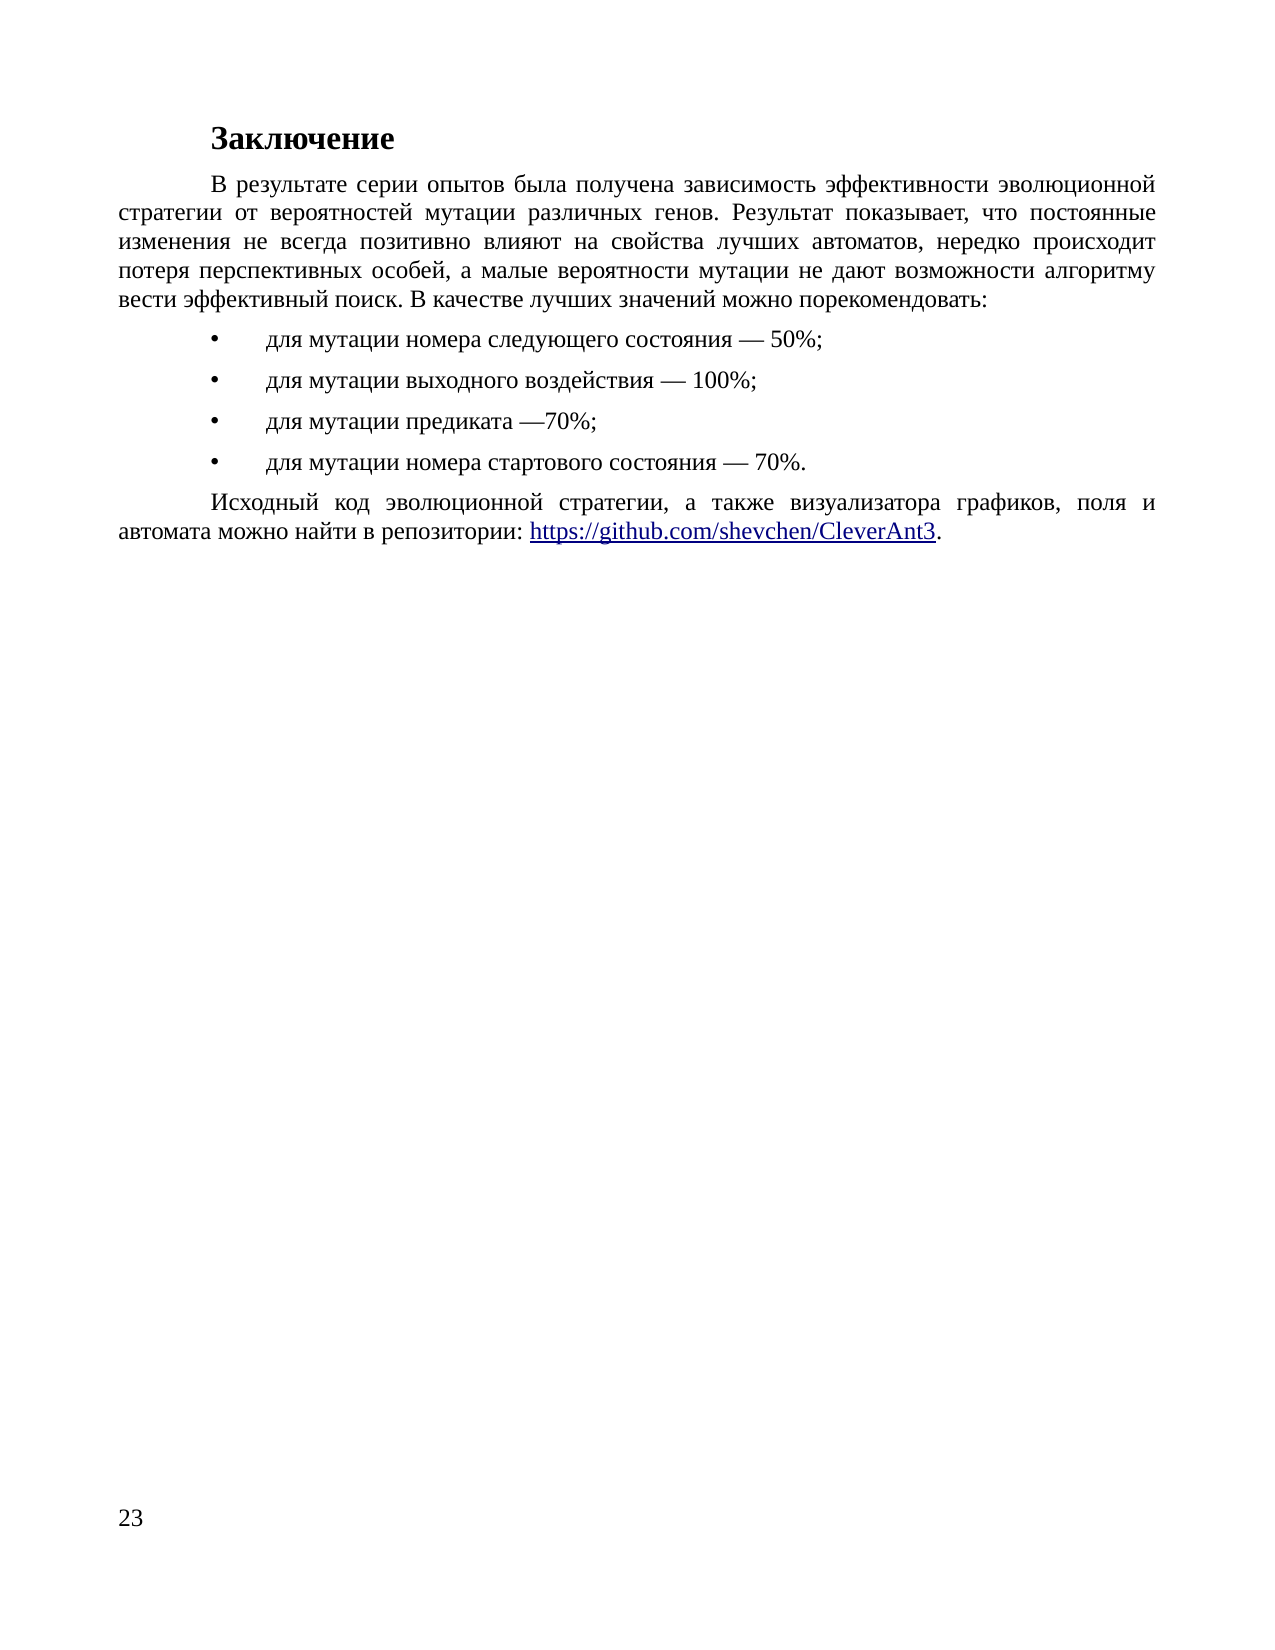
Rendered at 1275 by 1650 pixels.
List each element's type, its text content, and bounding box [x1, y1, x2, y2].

text В результате серии опытов была получена зависимость эффективности эволюционной стратегии от вероятностей мутации различных генов. Результат показывает, что постоянные изменения не всегда позитивно влияют на свойства лучших автоматов, нередко происходит потеря перспективных особей, а малые вероятности мутации не дают возможности алгоритму вести эффективный поиск. В качестве лучших значений можно порекомендовать: [118, 169, 1157, 312]
list для мутации предиката —70%; [118, 406, 1157, 435]
list для мутации номера следующего состояния — 50%; [118, 324, 1157, 353]
list для мутации номера стартового состояния — 70%. [118, 447, 1157, 475]
subtitle Заключение [118, 118, 1157, 157]
text Исходный код эволюционной стратегии, а также визуализатора графиков, поля и автомата можно найти в репозитории: https://github.com/shevchen/CleverAnt3. [118, 487, 1157, 545]
list для мутации выходного воздействия — 100%; [118, 365, 1157, 394]
